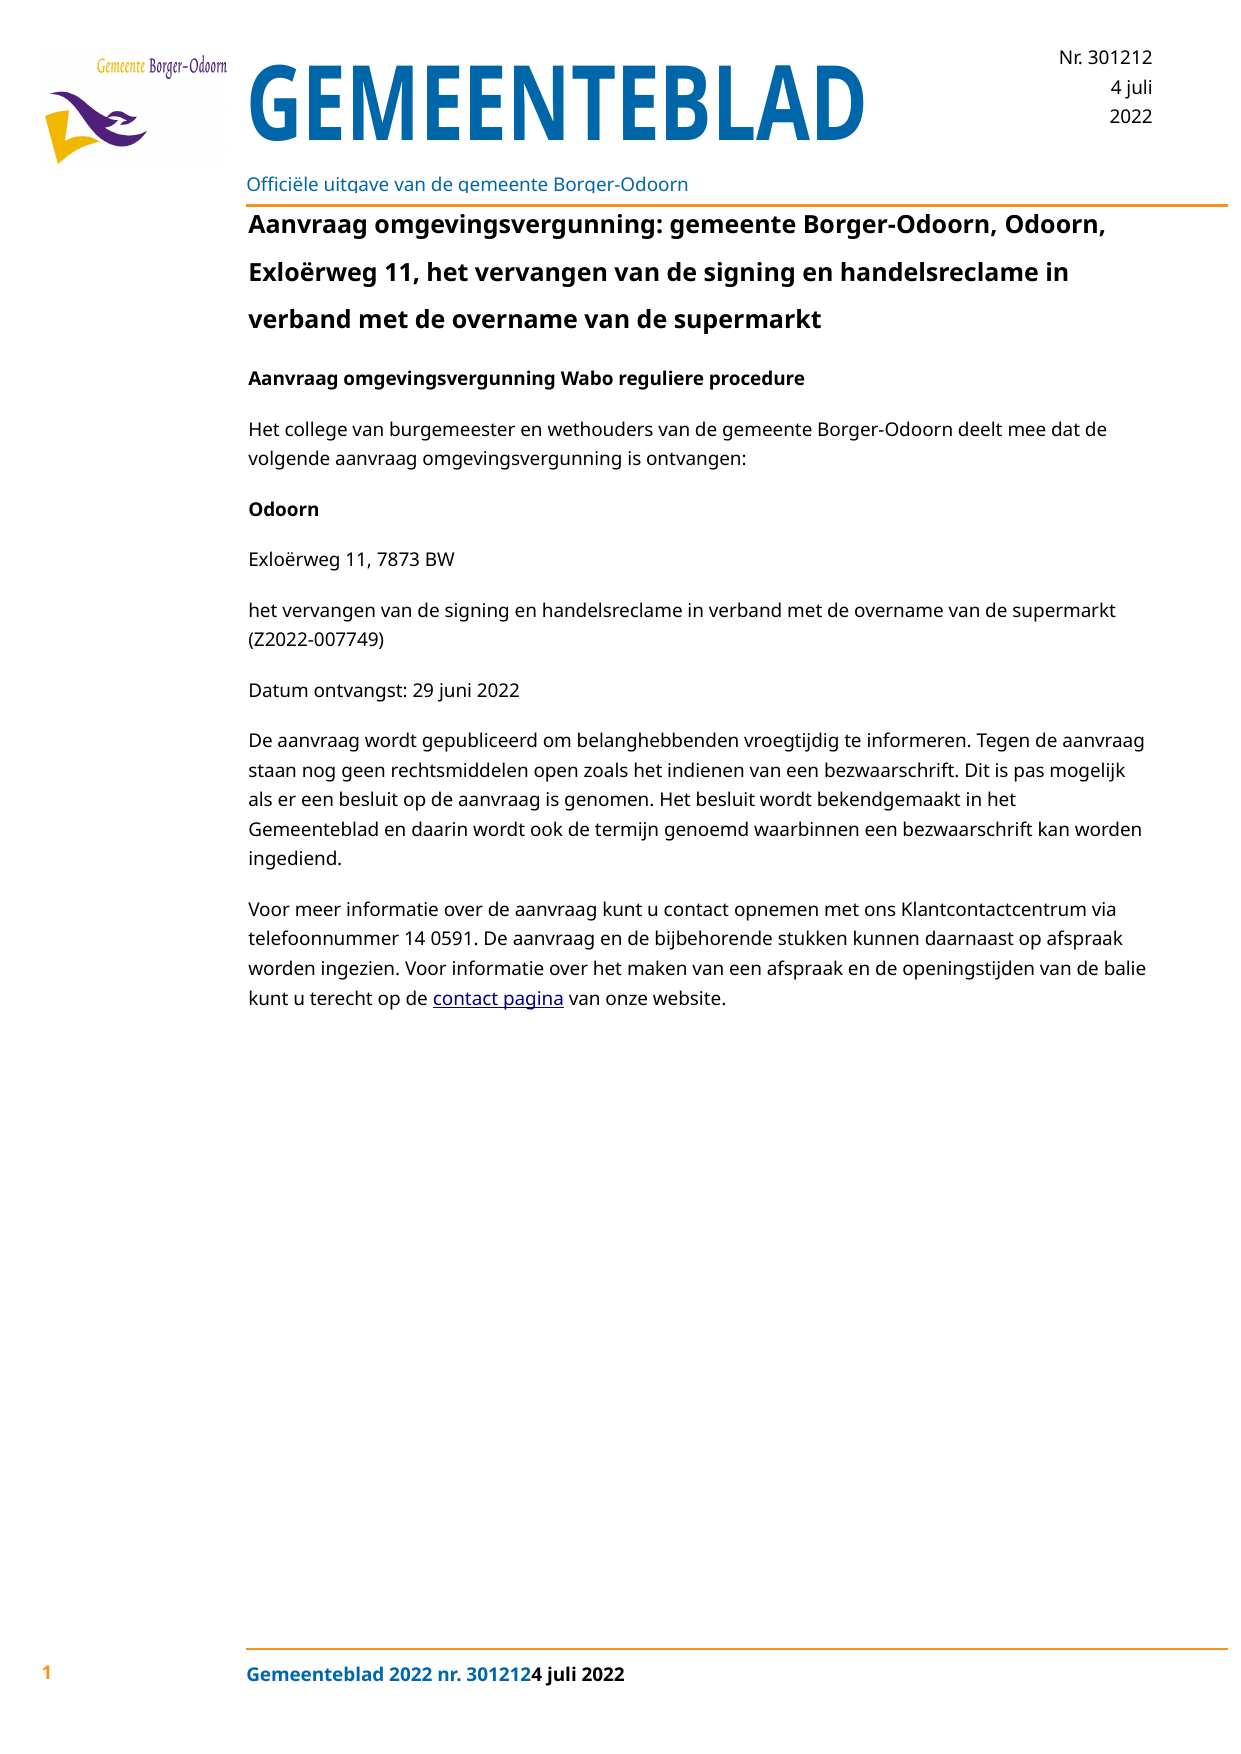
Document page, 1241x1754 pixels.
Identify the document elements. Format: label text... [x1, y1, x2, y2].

text het vervangen van de signing en handelsreclame in verband met de overname van de supermarkt (Z2022-007749) [248, 597, 1152, 652]
text Aanvraag omgevingsvergunning Wabo reguliere procedure [248, 366, 1152, 391]
picture [41, 47, 231, 172]
text Exloërweg 11, 7873 BW [248, 546, 1152, 572]
text Het college van burgemeester en wethouders van de gemeente Borger-Odoorn deelt mee dat de volgende aanvraag omgevingsvergunning is ontvangen: [248, 416, 1152, 471]
text Aanvraag omgevingsvergunning: gemeente Borger-Odoorn, Odoorn, Exloërweg 11, het vervangen van de signing en handelsreclame in verband met de overname van de supermarkt [248, 207, 1152, 336]
text Odoorn [248, 496, 1152, 522]
text De aanvraag wordt gepubliceerd om belanghebbenden vroegtijdig te informeren. Tegen de aanvraag staan nog geen rechtsmiddelen open zoals het indienen van een bezwaarschrift. Dit is pas mogelijk als er een besluit op de aanvraag is genomen. Het besluit wordt bekendgemaakt in het Gemeenteblad en daarin wordt ook de termijn genoemd waarbinnen een bezwaarschrift kan worden ingediend. [248, 727, 1152, 871]
text Voor meer informatie over de aanvraag kunt u contact opnemen met ons Klantcontactcentrum via telefoonnummer 14 0591. De aanvraag en de bijbehorende stukken kunnen daarnaast op afspraak worden ingezien. Voor informatie over het maken van een afspraak en de openingstijden van de balie kunt u terecht op de contact pagina van onze website. [248, 896, 1152, 1010]
text Datum ontvangst: 29 juni 2022 [248, 677, 1152, 702]
